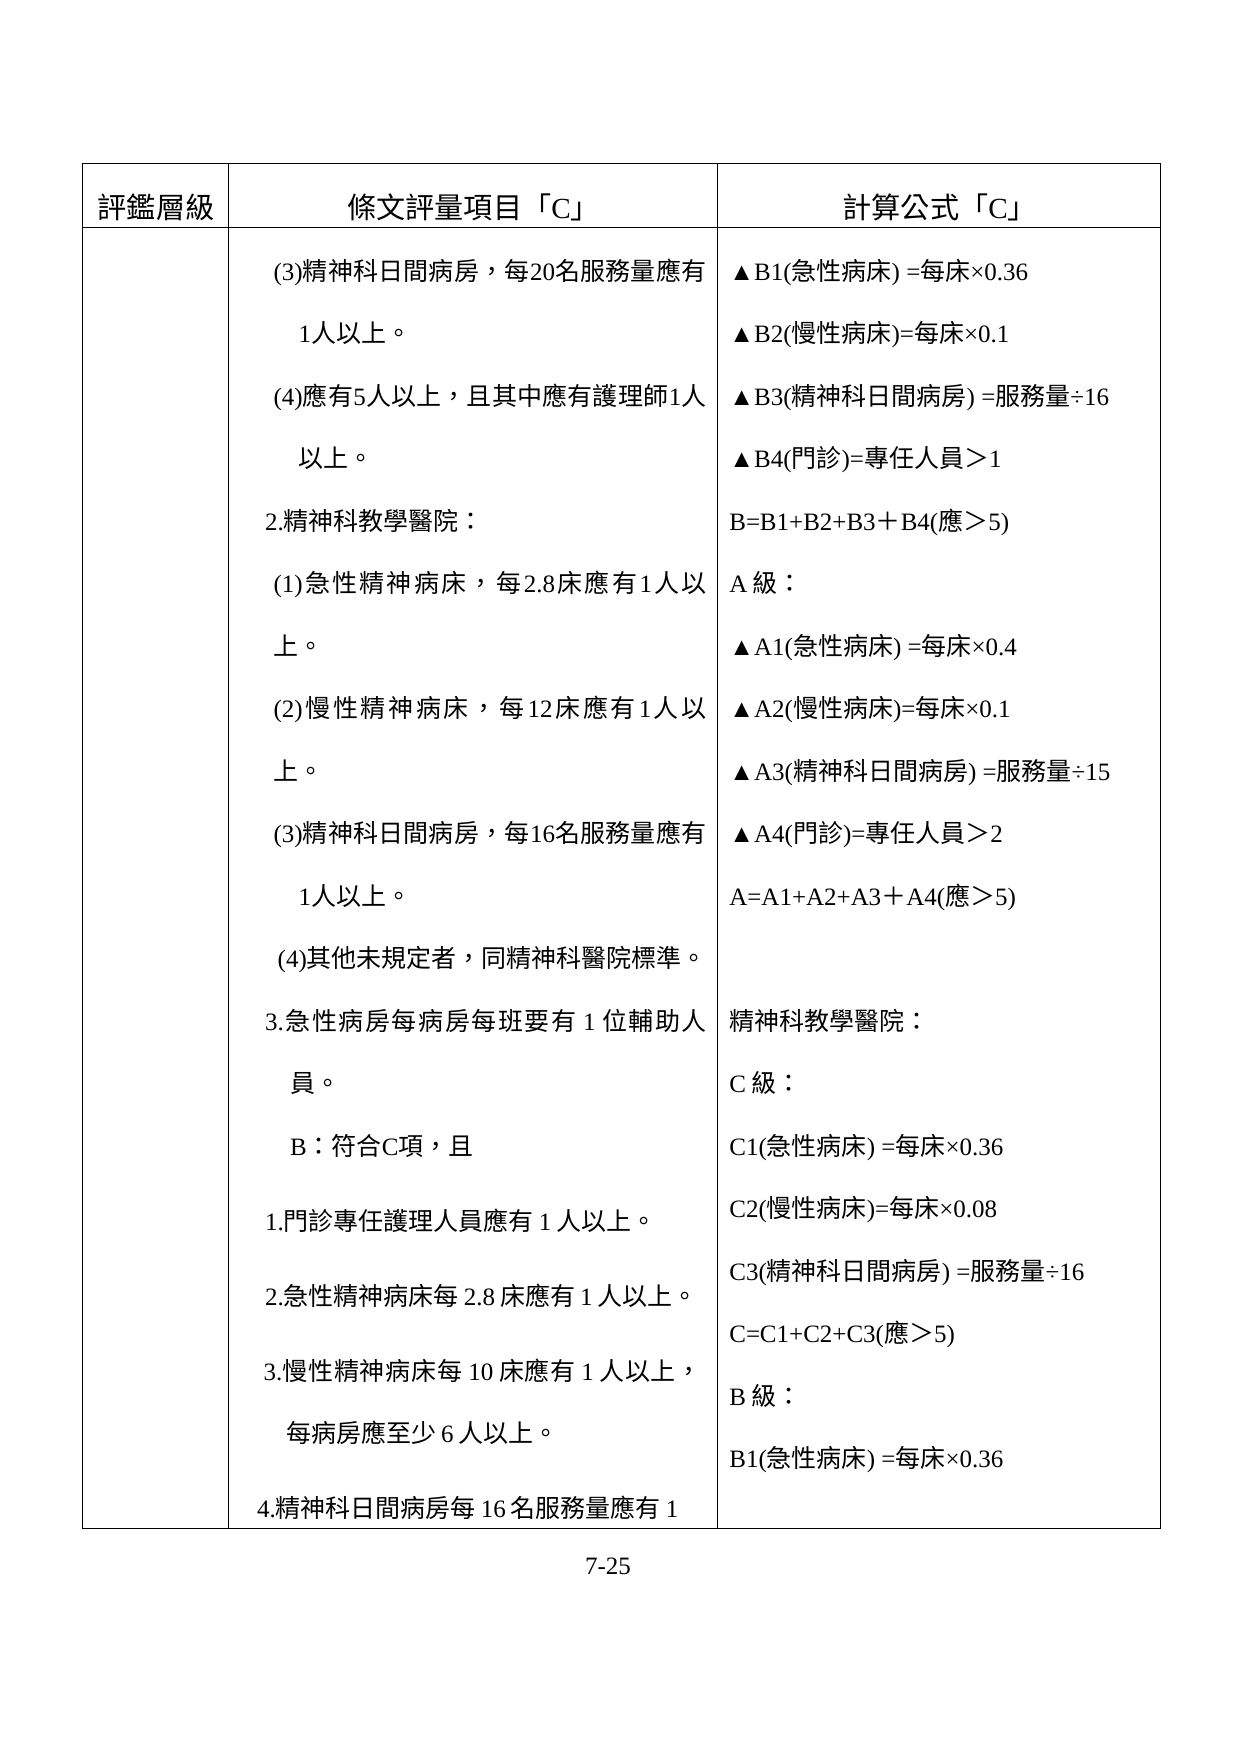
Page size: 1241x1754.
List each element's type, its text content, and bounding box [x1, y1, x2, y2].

table_cell [83, 228, 228, 1528]
table_header 評鑑層級 [83, 164, 228, 227]
table_header 條文評量項目「C」 [229, 164, 717, 227]
table_cell ▲B1(急性病床) =每床×0.36 ▲B2(慢性病床)=每床×0.1 ▲B3(精神科日間病房) =服務量÷16 ▲B4(門診)=專任人員＞1 B=B1+B2+B3＋B4(應＞5) A級： ▲A1(急性病床) =每床×0.4 ▲A2(慢性病床)=每床×0.1 ▲A3(精神科日間病房) =服務量÷15 ▲A4(門診)=專任人員＞2 A=A1+A2+A3＋A4(應＞5) 精神科教學醫院： C級： C1(急性病床) =每床×0.36 C2(慢性病床)=每床×0.08 C3(精神科日間病房) =服務量÷16 C=C1+C2+C3(應＞5) B級： B1(急性病床) =每床×0.36 [718, 228, 1160, 1528]
table_header 計算公式「C」 [718, 164, 1160, 227]
table_cell (3)精神科日間病房，每20名服務量應有1人以上。 (4)應有5人以上，且其中應有護理師1人以上。 2.精神科教學醫院： (1)急性精神病床，每2.8床應有1人以上。 (2)慢性精神病床，每12床應有1人以上。 (3)精神科日間病房，每16名服務量應有1人以上。 (4)其他未規定者，同精神科醫院標準。 3.急性病房每病房每班要有1位輔助人員。 B：符合C項，且 1.門診專任護理人員應有1人以上。 2.急性精神病床每2.8床應有1人以上。 3.慢性精神病床每10床應有1人以上，每病房應至少6人以上。 4.精神科日間病房每16名服務量應有1 [229, 228, 717, 1528]
